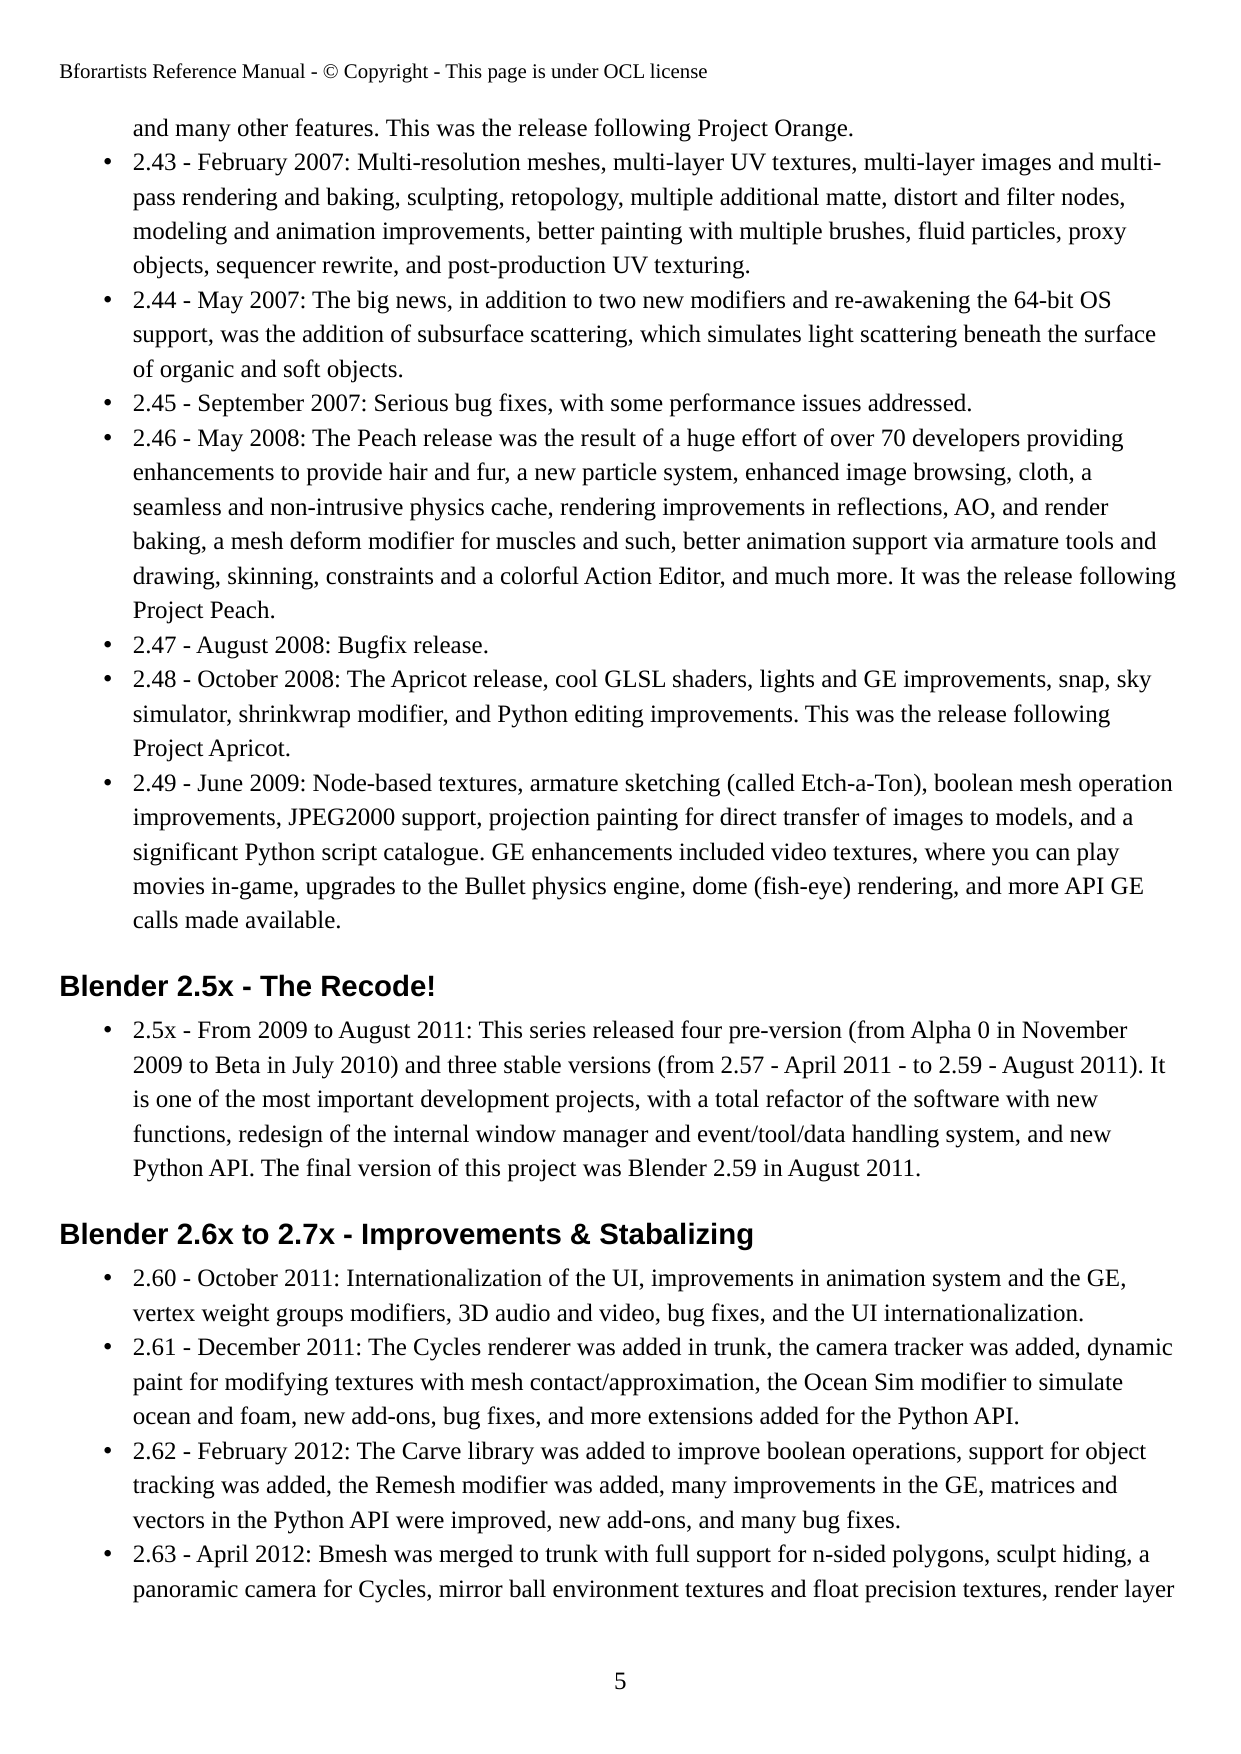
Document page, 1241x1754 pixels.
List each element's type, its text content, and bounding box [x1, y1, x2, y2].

list 2.48 - October 2008: The Apricot release, cool GLSL shaders, lights and GE improvements, snap, sky simulator, shrinkwrap modifier, and Python editing improvements. This was the release following Project Apricot. [103, 664, 1181, 762]
list 2.5x - From 2009 to August 2011: This series released four pre-version (from Alpha 0 in November 2009 to Beta in July 2010) and three stable versions (from 2.57 - April 2011 - to 2.59 - August 2011). It is one of the most important development projects, with a total refactor of the software with new functions, redesign of the internal window manager and event/tool/data handling system, and new Python API. The final version of this project was Blender 2.59 in August 2011. [103, 1016, 1181, 1182]
list 2.62 - February 2012: The Carve library was added to improve boolean operations, support for object tracking was added, the Remesh modifier was added, many improvements in the GE, matrices and vectors in the Python API were improved, new add-ons, and many bug fixes. [103, 1436, 1181, 1533]
list 2.63 - April 2012: Bmesh was merged to trunk with full support for n-sided polygons, sculpt hiding, a panoramic camera for Cycles, mirror ball environment textures and float precision textures, render layer [103, 1539, 1181, 1602]
list 2.44 - May 2007: The big news, in addition to two new modifiers and re-awakening the 64-bit OS support, was the addition of subsurface scattering, which simulates light scattering beneath the surface of organic and soft objects. [103, 285, 1181, 383]
list 2.46 - May 2008: The Peach release was the result of a huge effort of over 70 developers providing enhancements to provide hair and fur, a new particle system, enhanced image browsing, cloth, a seamless and non-intrusive physics cache, rendering improvements in reflections, AO, and render baking, a mesh deform modifier for muscles and such, better animation support via armature tools and drawing, skinning, constraints and a colorful Action Editor, and much more. It was the release following Project Peach. [103, 423, 1181, 624]
subtitle Blender 2.5x - The Recode! [59, 969, 1181, 1003]
list 2.45 - September 2007: Serious bug fixes, with some performance issues addressed. [103, 388, 1181, 417]
subtitle Blender 2.6x to 2.7x - Improvements & Stabalizing [59, 1217, 1181, 1251]
list 2.47 - August 2008: Bugfix release. [103, 630, 1181, 658]
list 2.49 - June 2009: Node-based textures, armature sketching (called Etch-a-Ton), boolean mesh operation improvements, JPEG2000 support, projection painting for direct transfer of images to models, and a significant Python script catalogue. GE enhancements included video textures, where you can play movies in-game, upgrades to the Bullet physics engine, dome (fish-eye) rendering, and more API GE calls made available. [103, 768, 1181, 934]
list 2.60 - October 2011: Internationalization of the UI, improvements in animation system and the GE, vertex weight groups modifiers, 3D audio and video, bug fixes, and the UI internationalization. [103, 1263, 1181, 1327]
list 2.43 - February 2007: Multi-resolution meshes, multi-layer UV textures, multi-layer images and multi-pass rendering and baking, sculpting, retopology, multiple additional matte, distort and filter nodes, modeling and animation improvements, better painting with multiple brushes, fluid particles, proxy objects, sequencer rewrite, and post-production UV texturing. [103, 147, 1181, 279]
list and many other features. This was the release following Project Orange. [103, 113, 1181, 141]
list 2.61 - December 2011: The Cycles renderer was added in trunk, the camera tracker was added, dynamic paint for modifying textures with mesh contact/approximation, the Ocean Sim modifier to simulate ocean and foam, new add-ons, bug fixes, and more extensions added for the Python API. [103, 1332, 1181, 1430]
